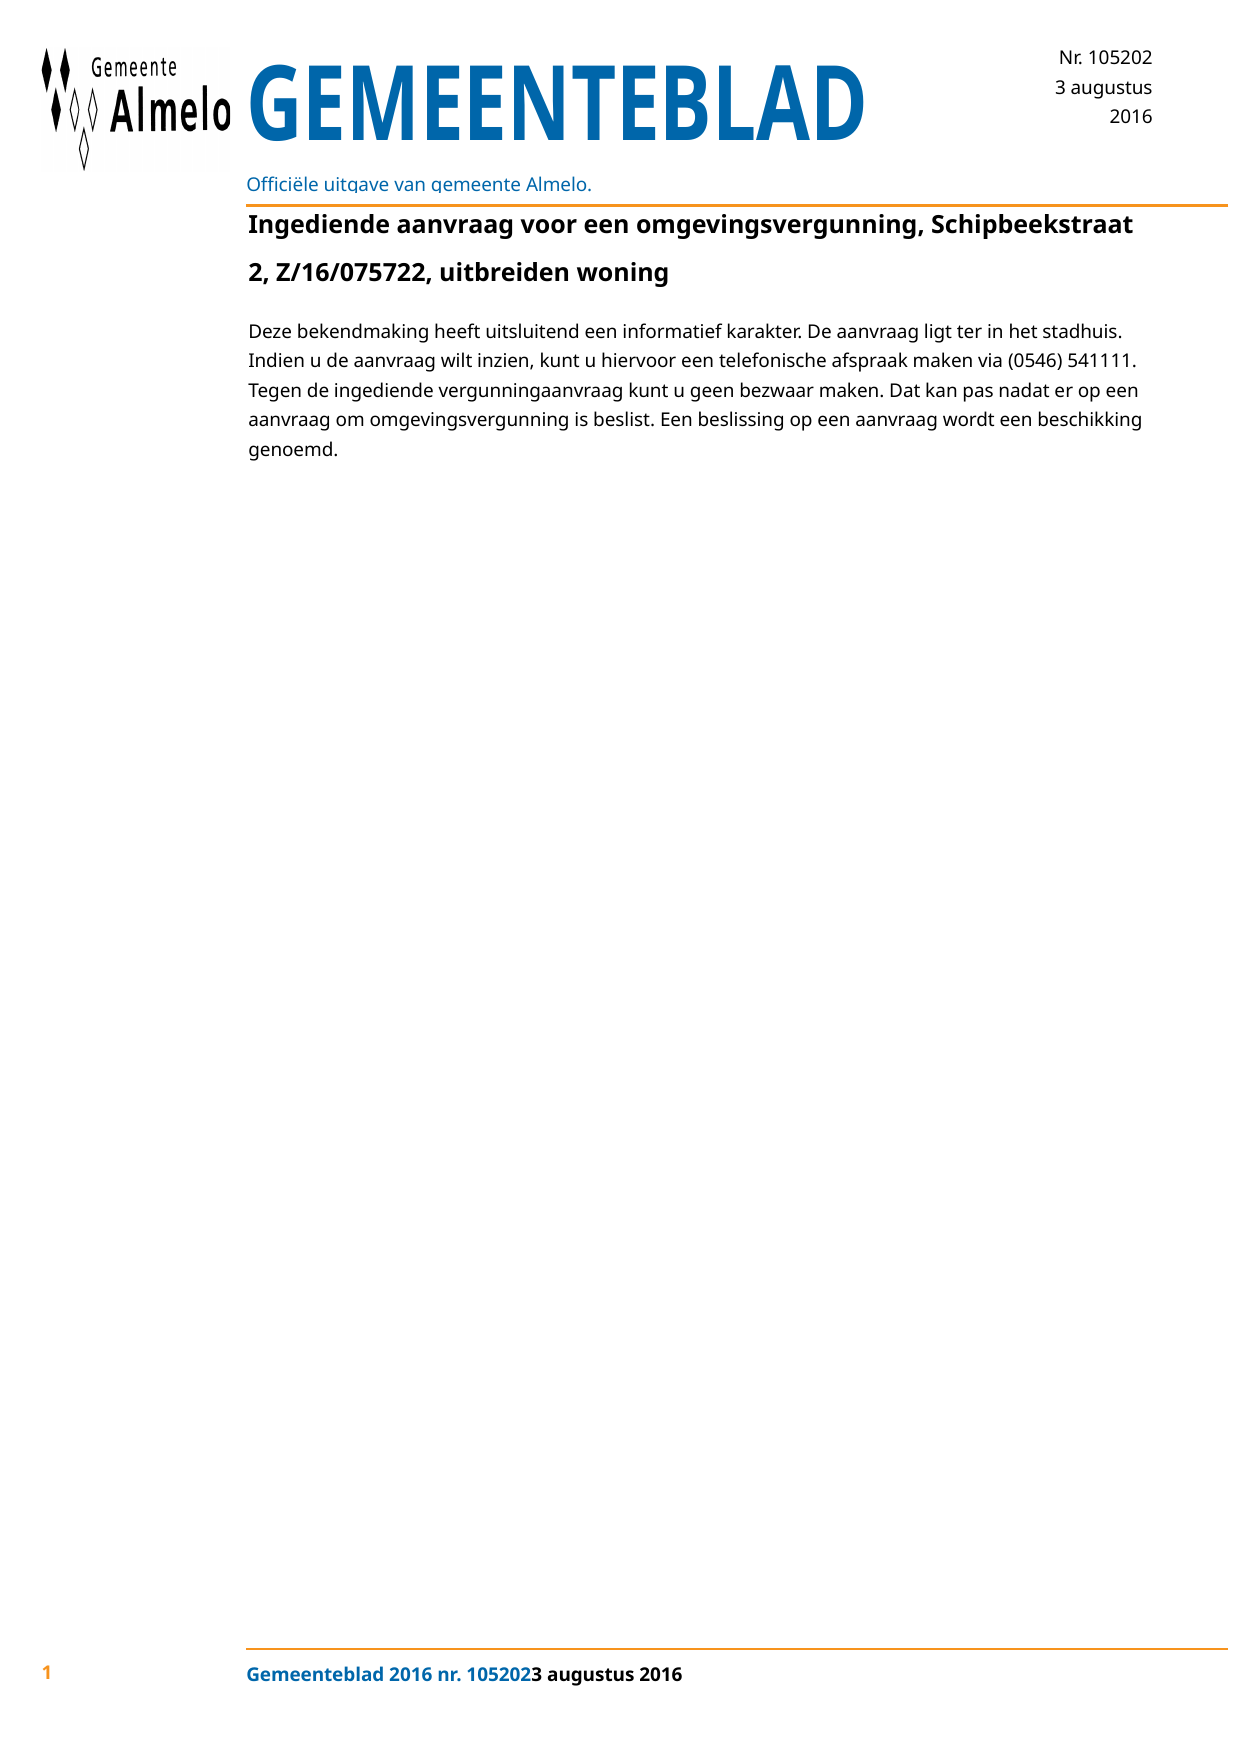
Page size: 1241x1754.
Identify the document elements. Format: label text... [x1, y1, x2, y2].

text Ingediende aanvraag voor een omgevingsvergunning, Schipbeekstraat 2, Z/16/075722, uitbreiden woning [248, 207, 1152, 288]
text Deze bekendmaking heeft uitsluitend een informatief karakter. De aanvraag ligt ter in het stadhuis. Indien u de aanvraag wilt inzien, kunt u hiervoor een telefonische afspraak maken via (0546) 541111. Tegen de ingediende vergunningaanvraag kunt u geen bezwaar maken. Dat kan pas nadat er op een aanvraag om omgevingsvergunning is beslist. Een beslissing op een aanvraag wordt een beschikking genoemd. [248, 318, 1152, 462]
picture [41, 47, 231, 172]
